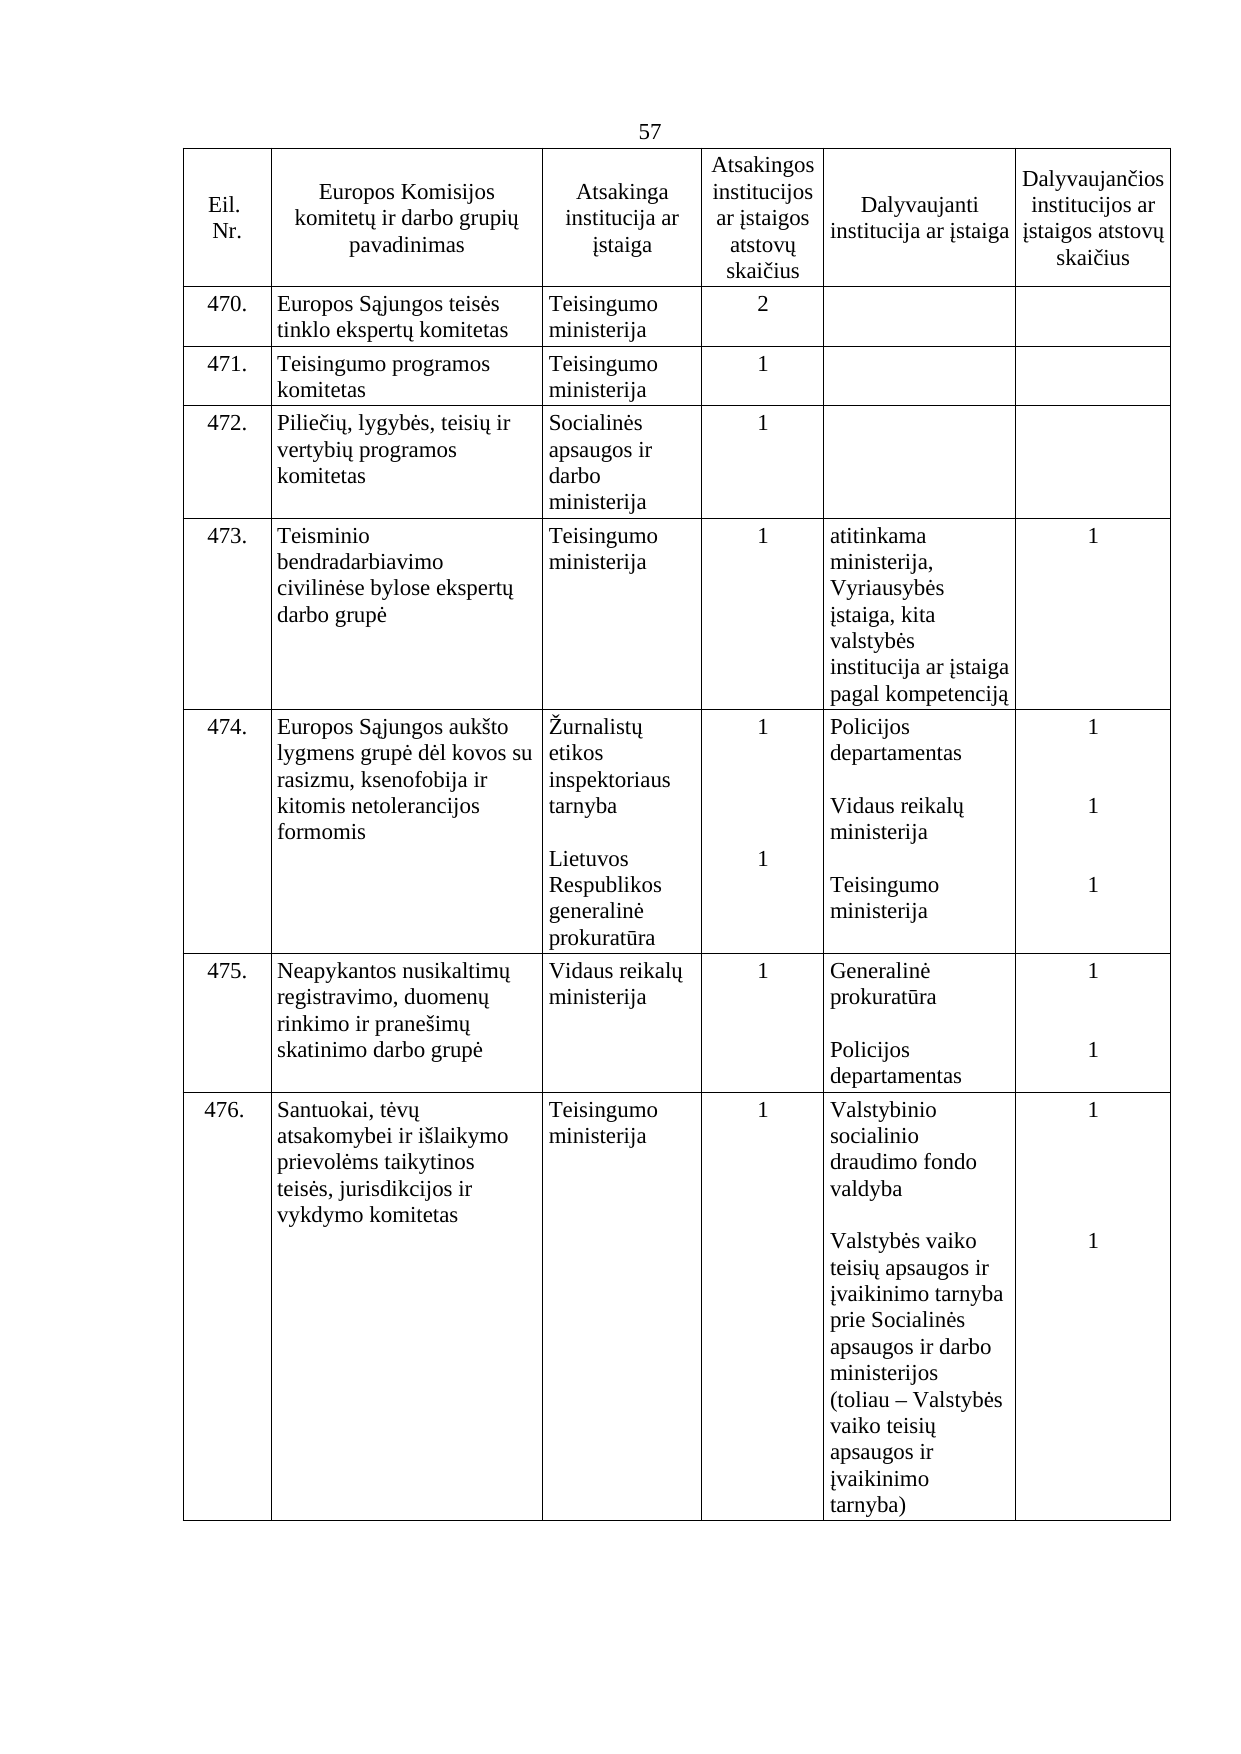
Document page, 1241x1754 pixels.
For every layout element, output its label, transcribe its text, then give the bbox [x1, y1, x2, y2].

table_header Atsakingos institucijos ar įstaigos atstovų skaičius [702, 149, 823, 286]
table_cell atitinkama ministerija, Vyriausybės įstaiga, kita valstybės institucija ar įstaiga pagal kompetenciją [824, 519, 1015, 709]
table_cell 476. [184, 1093, 271, 1520]
table_cell 1 1 1 [1016, 710, 1170, 953]
table_cell Teisingumo ministerija [543, 347, 701, 405]
table_cell 472. [184, 406, 271, 518]
table_cell Vidaus reikalų ministerija [543, 954, 701, 1092]
table_cell [1016, 406, 1170, 518]
table_cell Teisingumo ministerija [543, 519, 701, 709]
table_cell 1 [702, 954, 823, 1092]
table_cell 1 1 [702, 710, 823, 953]
table_cell 1 1 [1016, 1093, 1170, 1520]
table_header Europos Komisijos komitetų ir darbo grupių pavadinimas [272, 149, 542, 286]
table_header Dalyvaujančios institucijos ar įstaigos atstovų skaičius [1016, 149, 1170, 286]
table_cell Socialinės apsaugos ir darbo ministerija [543, 406, 701, 518]
table_cell [824, 287, 1015, 346]
table_cell Žurnalistų etikos inspektoriaus tarnyba Lietuvos Respublikos generalinė prokuratūra [543, 710, 701, 953]
table_cell 473. [184, 519, 271, 709]
table_cell Policijos departamentas Vidaus reikalų ministerija Teisingumo ministerija [824, 710, 1015, 953]
table_header Eil. Nr. [184, 149, 271, 286]
table_cell 474. [184, 710, 271, 953]
table_header Atsakinga institucija ar įstaiga [543, 149, 701, 286]
table_cell 1 1 [1016, 954, 1170, 1092]
table_cell 470. [184, 287, 271, 346]
table_cell Neapykantos nusikaltimų registravimo, duomenų rinkimo ir pranešimų skatinimo darbo grupė [272, 954, 542, 1092]
table_cell Valstybinio socialinio draudimo fondo valdyba Valstybės vaiko teisių apsaugos ir įvaikinimo tarnyba prie Socialinės apsaugos ir darbo ministerijos (toliau – Valstybės vaiko teisių apsaugos ir įvaikinimo tarnyba) [824, 1093, 1015, 1520]
table_cell [824, 347, 1015, 405]
table_cell 475. [184, 954, 271, 1092]
table_cell 1 [702, 519, 823, 709]
table_cell Piliečių, lygybės, teisių ir vertybių programos komitetas [272, 406, 542, 518]
table_cell Teisingumo ministerija [543, 1093, 701, 1520]
table_cell 1 [702, 1093, 823, 1520]
table_cell Santuokai, tėvų atsakomybei ir išlaikymo prievolėms taikytinos teisės, jurisdikcijos ir vykdymo komitetas [272, 1093, 542, 1520]
table_cell Europos Sąjungos teisės tinklo ekspertų komitetas [272, 287, 542, 346]
table_cell Teisingumo ministerija [543, 287, 701, 346]
table_cell Europos Sąjungos aukšto lygmens grupė dėl kovos su rasizmu, ksenofobija ir kitomis netolerancijos formomis [272, 710, 542, 953]
table_cell 1 [702, 347, 823, 405]
table_cell [824, 406, 1015, 518]
table_header Dalyvaujanti institucija ar įstaiga [824, 149, 1015, 286]
table_cell [1016, 287, 1170, 346]
table_cell [1016, 347, 1170, 405]
table_cell Teisminio bendradarbiavimo civilinėse bylose ekspertų darbo grupė [272, 519, 542, 709]
table_cell 471. [184, 347, 271, 405]
table_cell 1 [1016, 519, 1170, 709]
table_cell 2 [702, 287, 823, 346]
table_cell 1 [702, 406, 823, 518]
table_cell Teisingumo programos komitetas [272, 347, 542, 405]
table_cell Generalinė prokuratūra Policijos departamentas [824, 954, 1015, 1092]
